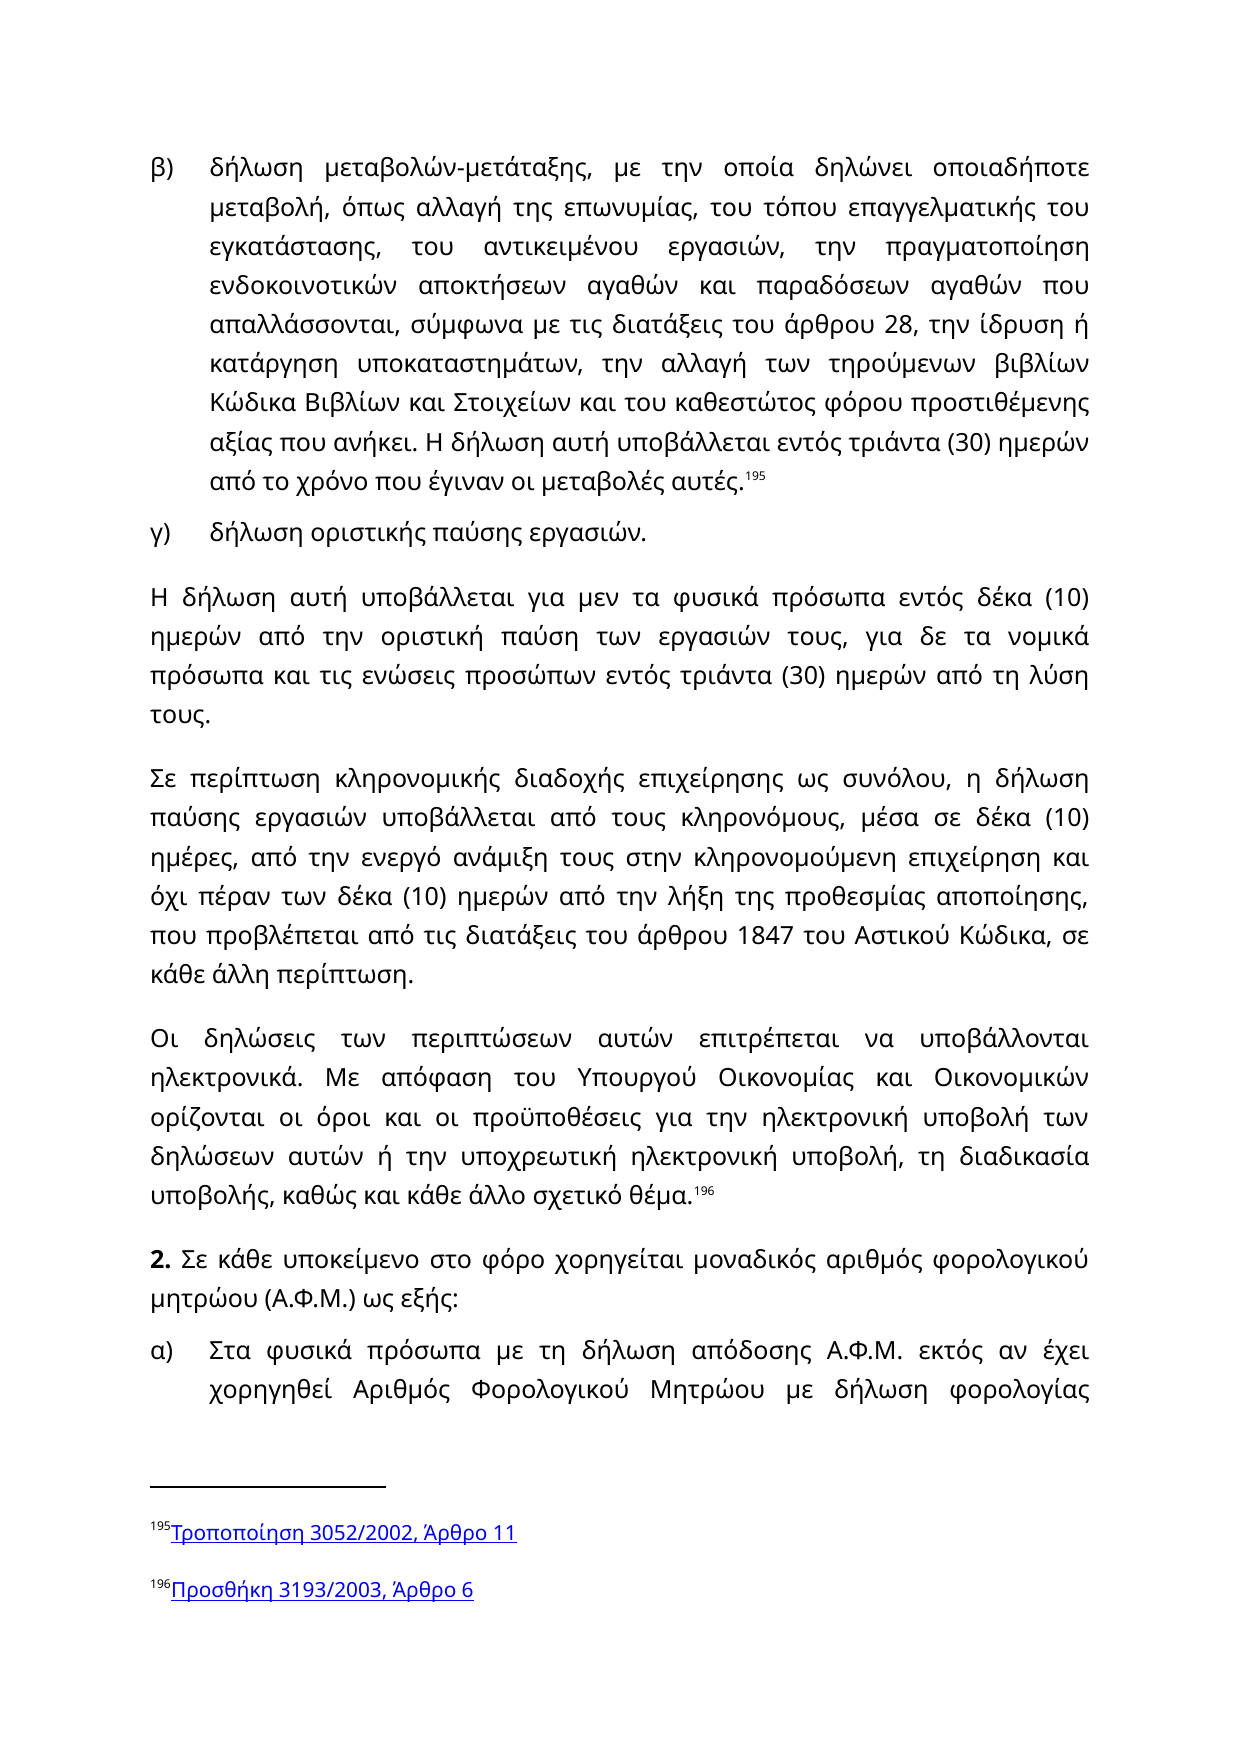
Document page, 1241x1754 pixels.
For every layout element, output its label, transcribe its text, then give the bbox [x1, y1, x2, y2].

text Οι δηλώσεις των περιπτώσεων αυτών επιτρέπεται να υποβάλλονται ηλεκτρονικά. Με απόφαση του Υπουργού Οικονομίας και Οικονομικών ορίζονται οι όροι και οι προϋποθέσεις για την ηλεκτρονική υποβολή των δηλώσεων αυτών ή την υποχρεωτική ηλεκτρονική υποβολή, τη διαδικασία υποβολής, καθώς και κάθε άλλο σχετικό θέμα. [150, 1021, 1090, 1212]
list α) Στα φυσικά πρόσωπα με τη δήλωση απόδοσης Α.Φ.Μ. εκτός αν έχει χορηγηθεί Αριθμός Φορολογικού Μητρώου με δήλωση φορολογίας [150, 1332, 1090, 1406]
list γ) δήλωση οριστικής παύσης εργασιών. [150, 515, 1090, 549]
list β) δήλωση μεταβολών-μετάταξης, με την οποία δηλώνει οποιαδήποτε μεταβολή, όπως αλλαγή της επωνυμίας, του τόπου επαγγελματικής του εγκατάστασης, του αντικειμένου εργασιών, την πραγματοποίηση ενδοκοινοτικών αποκτήσεων αγαθών και παραδόσεων αγαθών που απαλλάσσονται, σύμφωνα με τις διατάξεις του άρθρου 28, την ίδρυση ή κατάργηση υποκαταστημάτων, την αλλαγή των τηρούμενων βιβλίων Κώδικα Βιβλίων και Στοιχείων και του καθεστώτος φόρου προστιθέμενης αξίας που ανήκει. Η δήλωση αυτή υποβάλλεται εντός τριάντα (30) ημερών από το χρόνο που έγιναν οι μεταβολές αυτές. [150, 150, 1090, 497]
text Σε περίπτωση κληρονομικής διαδοχής επιχείρησης ως συνόλου, η δήλωση παύσης εργασιών υποβάλλεται από τους κληρονόμους, μέσα σε δέκα (10) ημέρες, από την ενεργό ανάμιξη τους στην κληρονομούμενη επιχείρηση και όχι πέραν των δέκα (10) ημερών από την λήξη της προθεσμίας αποποίησης, που προβλέπεται από τις διατάξεις του άρθρου 1847 του Αστικού Κώδικα, σε κάθε άλλη περίπτωση. [150, 761, 1090, 991]
text Προσθήκη 3193/2003, Άρθρο 6 [150, 1576, 1090, 1604]
text Η δήλωση αυτή υποβάλλεται για μεν τα φυσικά πρόσωπα εντός δέκα (10) ημερών από την οριστική παύση των εργασιών τους, για δε τα νομικά πρόσωπα και τις ενώσεις προσώπων εντός τριάντα (30) ημερών από τη λύση τους. [150, 579, 1090, 731]
text 2. Σε κάθε υποκείμενο στο φόρο χορηγείται μοναδικός αριθμός φορολογικού μητρώου (Α.Φ.Μ.) ως εξής: [150, 1242, 1090, 1315]
text Τροποποίηση 3052/2002, Άρθρο 11 [150, 1518, 1090, 1546]
